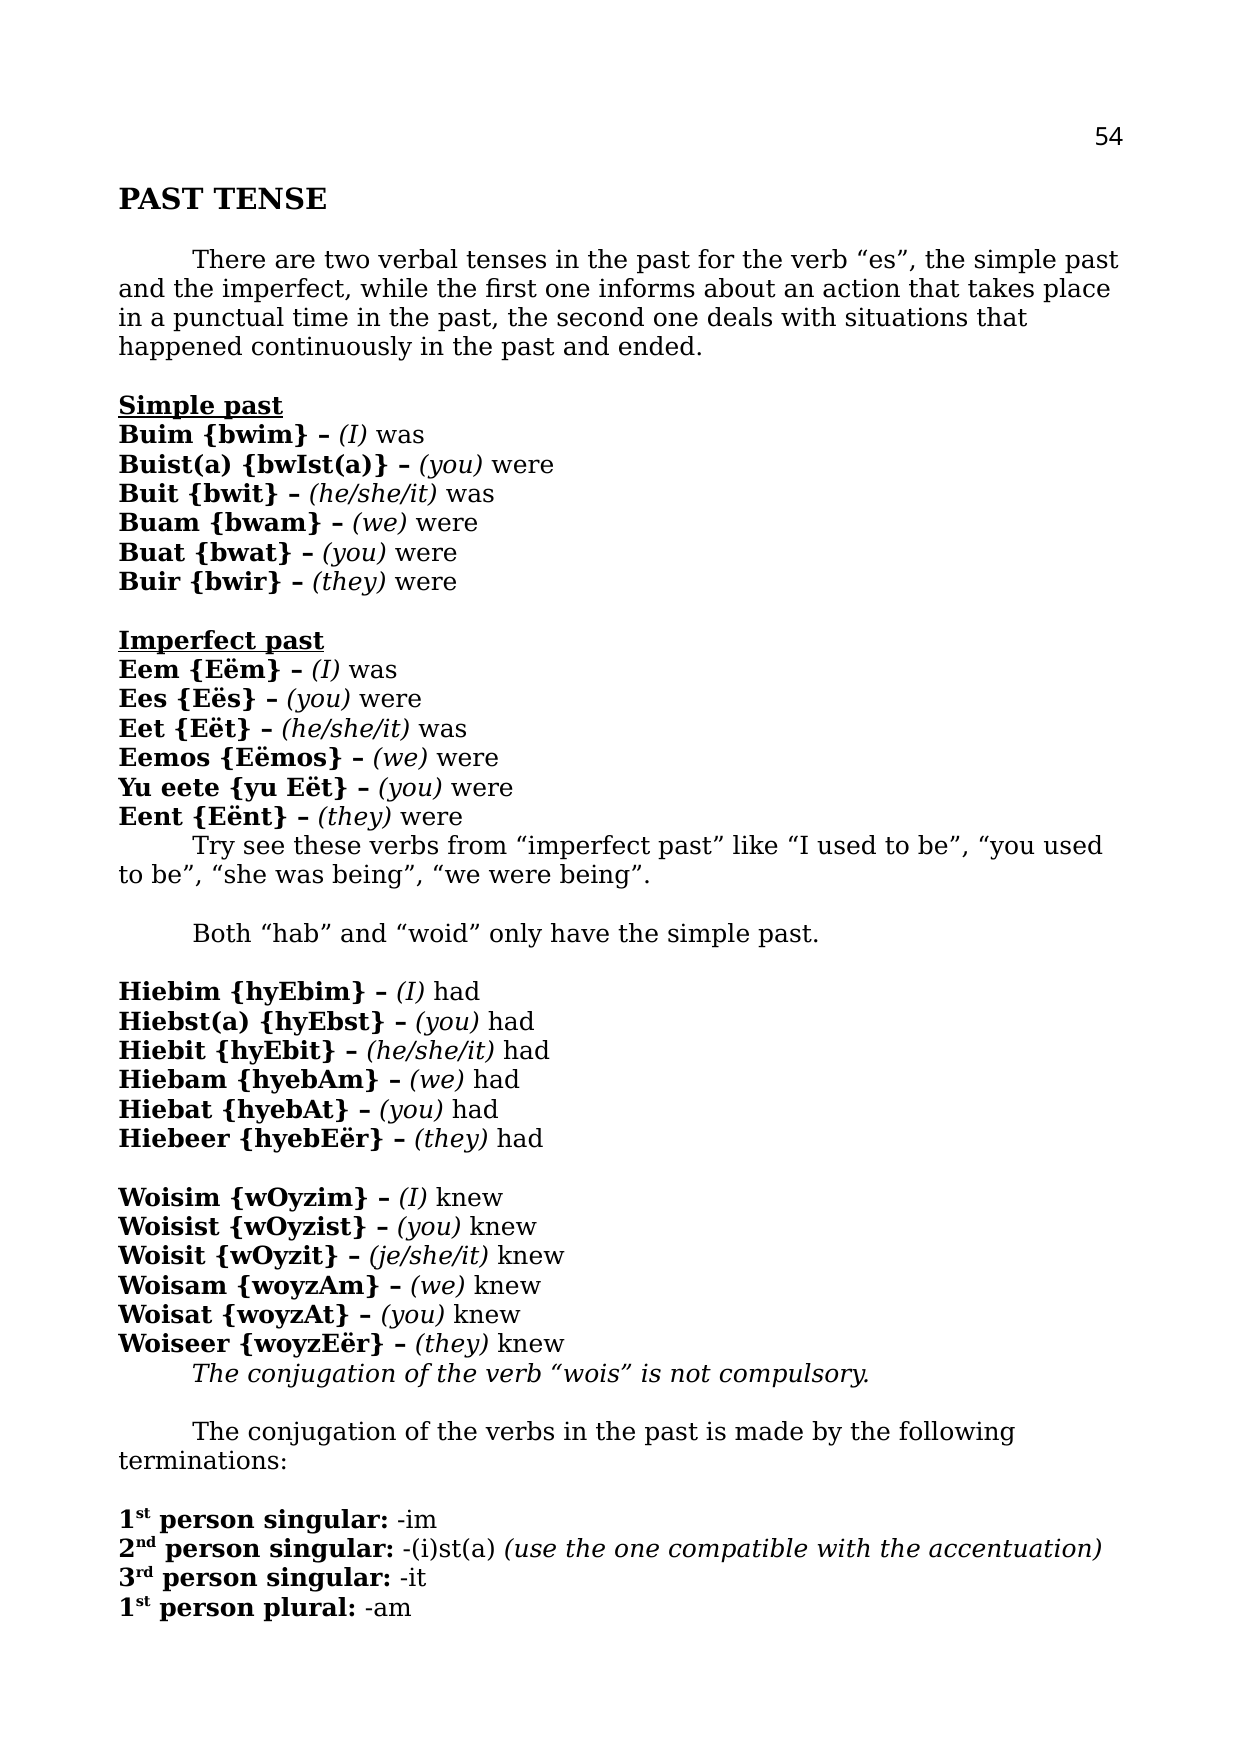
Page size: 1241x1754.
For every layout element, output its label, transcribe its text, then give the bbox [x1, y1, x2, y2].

text Hiebst(a) {hyEbst} – (you) had [118, 1007, 1123, 1036]
text 1st person singular: -im [118, 1505, 1123, 1534]
text Eemos {Eëmos} – (we) were [118, 743, 1123, 773]
text Woisat {woyzAt} – (you) knew [118, 1300, 1123, 1329]
text Woisim {wOyzim} – (I) knew [118, 1183, 1123, 1212]
text Hiebeer {hyebEër} – (they) had [118, 1124, 1123, 1153]
text Buat {bwat} – (you) were [118, 538, 1123, 567]
text Eent {Eënt} – (they) were [118, 802, 1123, 831]
subtitle PAST TENSE [118, 182, 1123, 216]
text Buam {bwam} – (we) were [118, 508, 1123, 538]
text Buit {bwit} – (he/she/it) was [118, 479, 1123, 508]
text Hiebit {hyEbit} – (he/she/it) had [118, 1036, 1123, 1065]
text Imperfect past [118, 626, 1123, 655]
text Yu eete {yu Eët} – (you) were [118, 773, 1123, 802]
text Hiebim {hyEbim} – (I) had [118, 977, 1123, 1007]
text Buim {bwim} – (I) was [118, 420, 1123, 450]
text 3rd person singular: -it [118, 1563, 1123, 1593]
text 2nd person singular: -(i)st(a) (use the one compatible with the accentuation) [118, 1534, 1123, 1563]
text Woisit {wOyzit} – (je/she/it) knew [118, 1241, 1123, 1271]
text Hiebam {hyebAm} – (we) had [118, 1065, 1123, 1095]
text Ees {Eës} – (you) were [118, 684, 1123, 714]
text 1st person plural: -am [118, 1593, 1123, 1622]
text Eem {Eëm} – (I) was [118, 655, 1123, 684]
text Eet {Eët} – (he/she/it) was [118, 714, 1123, 743]
text Woisist {wOyzist} – (you) knew [118, 1212, 1123, 1241]
text Both “hab” and “woid” only have the simple past. [118, 919, 1123, 948]
text Hiebat {hyebAt} – (you) had [118, 1095, 1123, 1124]
text The conjugation of the verbs in the past is made by the following terminations: [118, 1417, 1123, 1476]
text There are two verbal tenses in the past for the verb “es”, the simple past and the imperfect, while the first one informs about an action that takes place in a punctual time in the past, the second one deals with situations that happened continuously in the past and ended. [118, 245, 1123, 362]
text The conjugation of the verb “wois” is not compulsory. [192, 1359, 1123, 1388]
text Buist(a) {bwIst(a)} – (you) were [118, 450, 1123, 479]
text Woiseer {woyzEër} – (they) knew [118, 1329, 1123, 1359]
text Simple past [118, 391, 1123, 420]
text Buir {bwir} – (they) were [118, 567, 1123, 597]
text Woisam {woyzAm} – (we) knew [118, 1271, 1123, 1300]
text Try see these verbs from “imperfect past” like “I used to be”, “you used to be”, “she was being”, “we were being”. [118, 831, 1123, 890]
